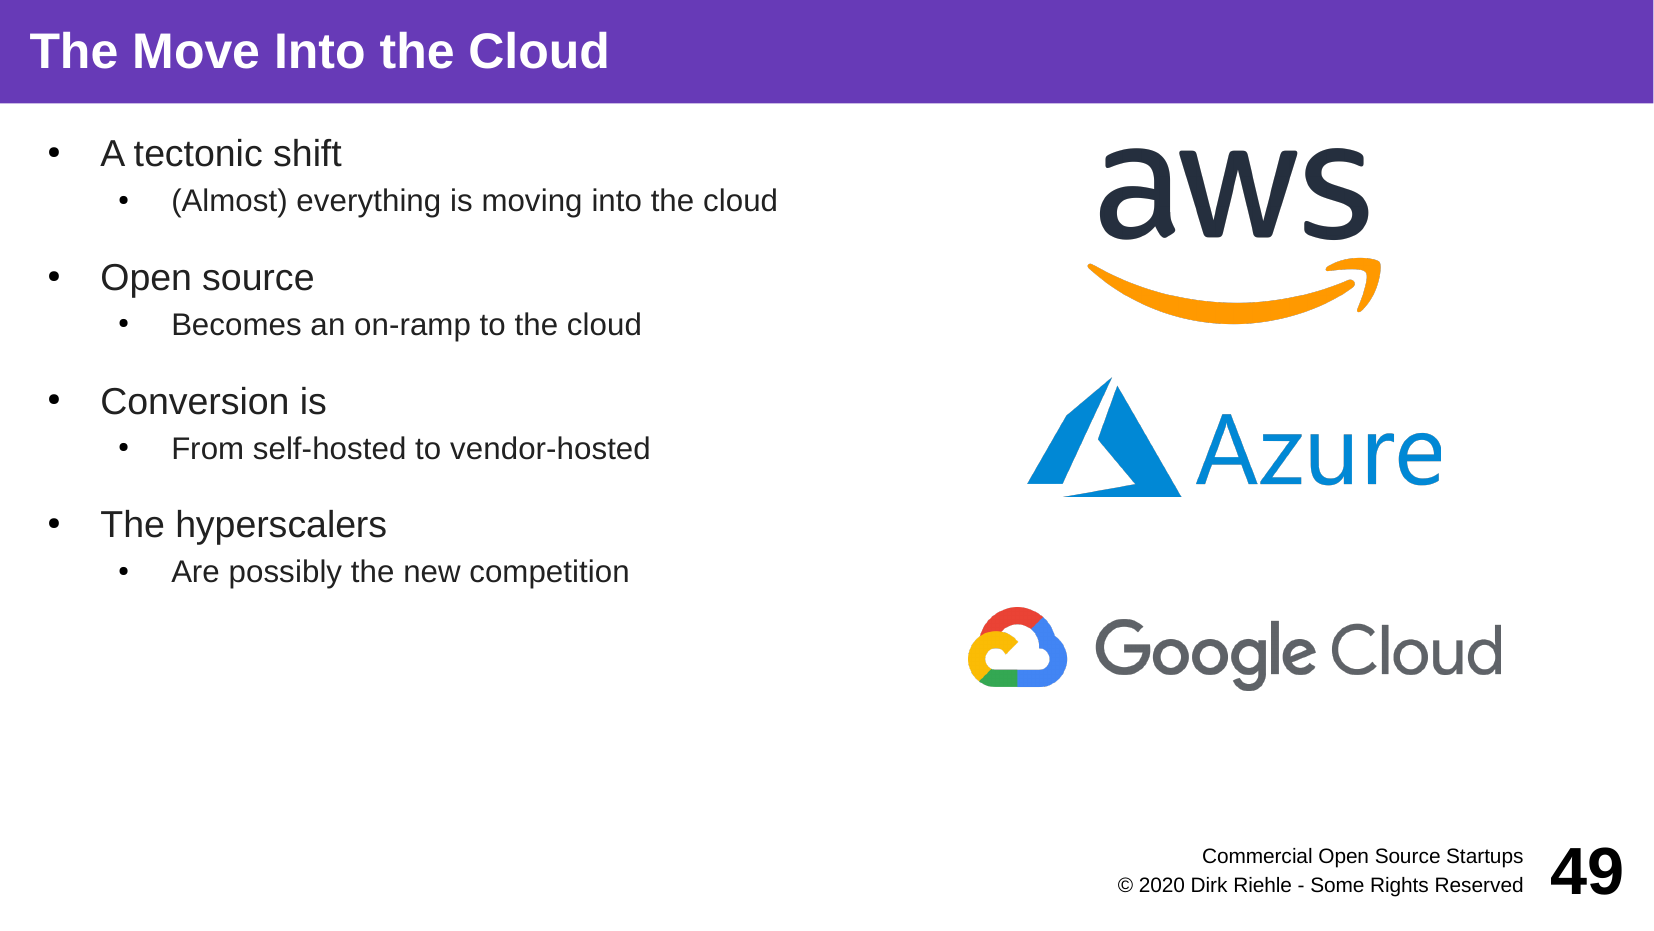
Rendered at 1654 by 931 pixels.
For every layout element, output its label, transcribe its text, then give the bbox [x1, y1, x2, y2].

list A tectonic shift (Almost) everything is moving into the cloud Open source Becomes an on-ramp to the cloud Conversion is From self-hosted to vendor-hosted The hyperscalers Are possibly the new competition [29, 132, 808, 813]
picture [1086, 147, 1382, 325]
picture [968, 607, 1501, 691]
title The Move Into the Cloud [0, 0, 1654, 104]
picture [1027, 377, 1441, 497]
